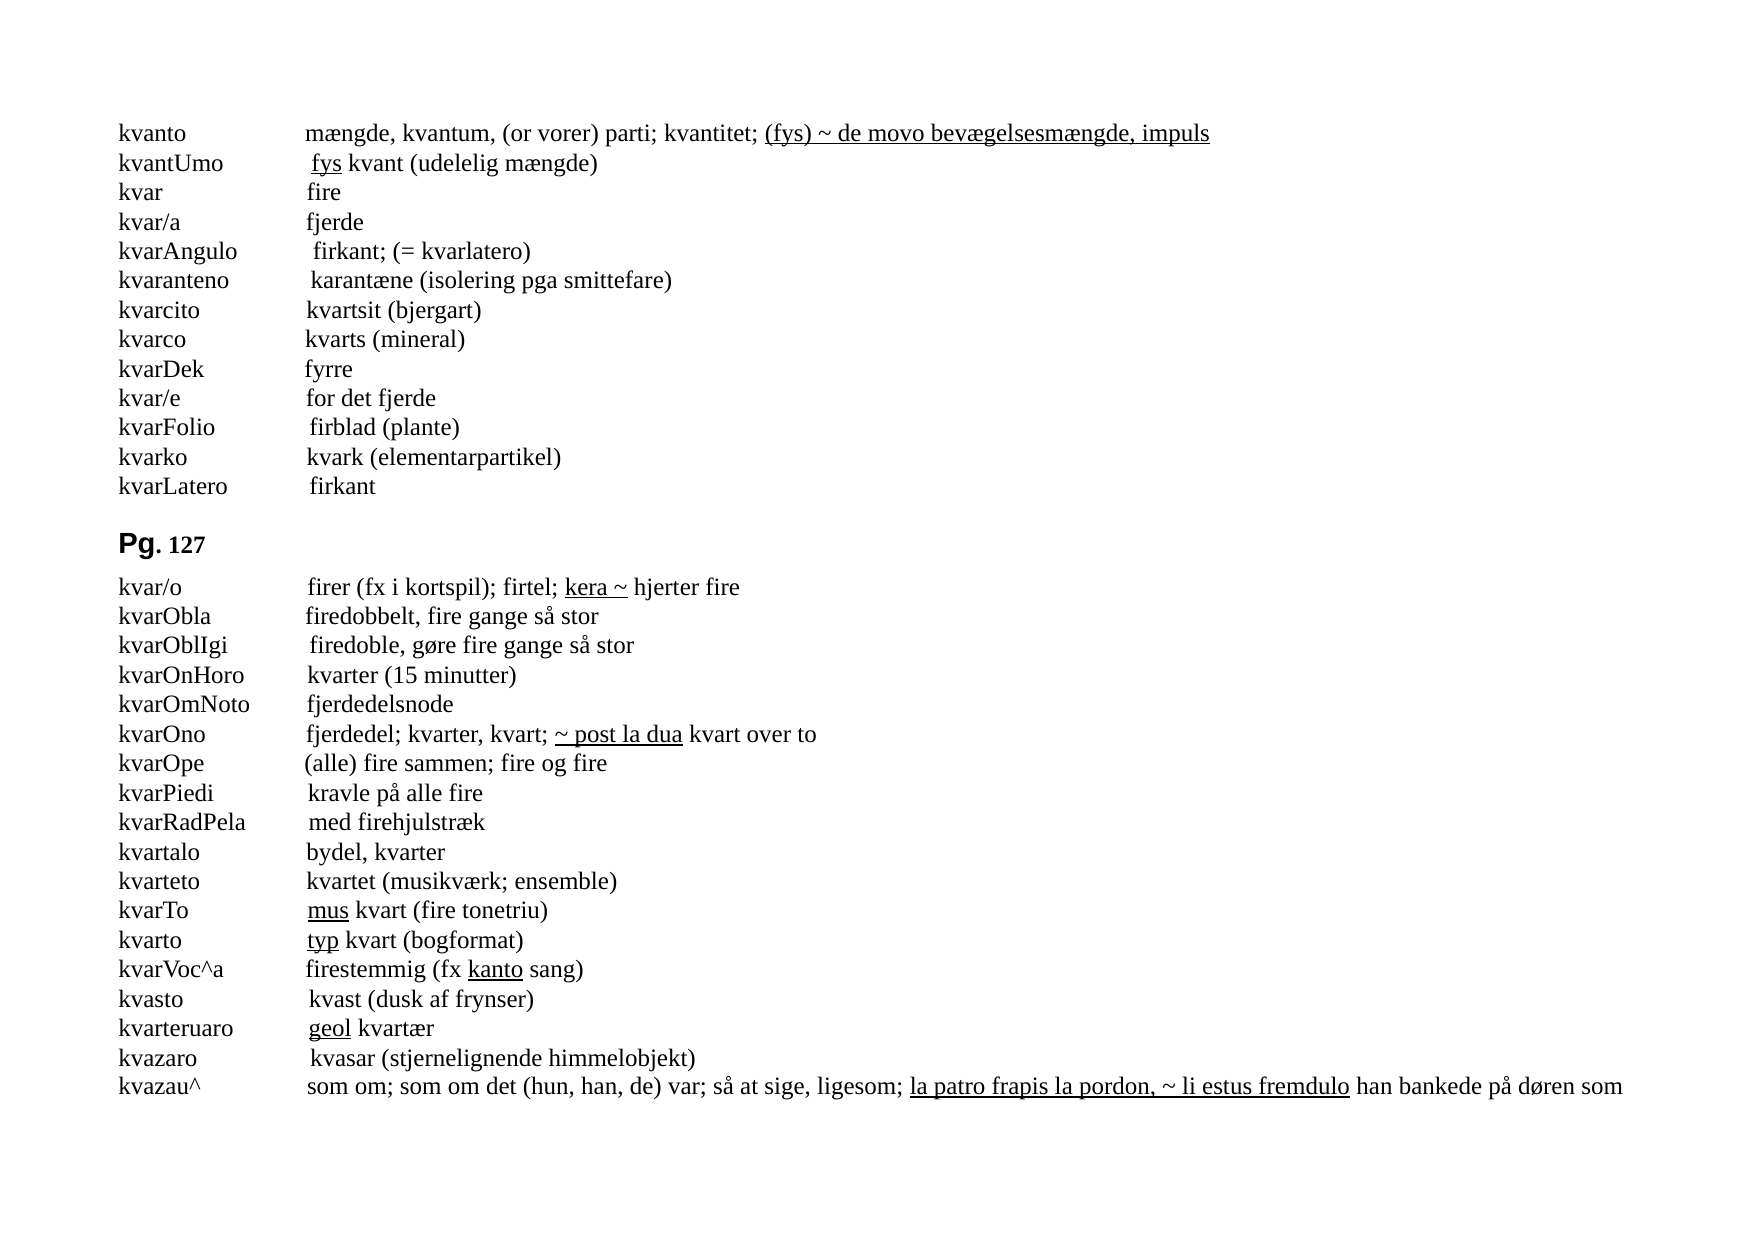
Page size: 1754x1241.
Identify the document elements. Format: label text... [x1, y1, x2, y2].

text kvarDek fyrre [118, 354, 1636, 383]
text kvarLatero firkant [118, 471, 1636, 501]
text kvar/o firer (fx i kortspil); firtel; kera ~ hjerter fire [118, 572, 1636, 601]
text kvarObla firedobbelt, fire gange så stor [118, 601, 1636, 631]
subtitle Pg. 127 [118, 526, 1636, 559]
text kvarFolio firblad (plante) [118, 412, 1636, 442]
text kvarVoc^a firestemmig (fx kanto sang) [118, 954, 1636, 984]
text kvarRadPela med firehjulstræk [118, 807, 1636, 837]
text kvartalo bydel, kvarter [118, 837, 1636, 866]
text kvarteto kvartet (musikværk; ensemble) [118, 866, 1636, 895]
text kvarko kvark (elementarpartikel) [118, 442, 1636, 471]
text kvar/a fjerde [118, 207, 1636, 236]
text kvantUmo fys kvant (udelelig mængde) [118, 148, 1636, 177]
text kvarcito kvartsit (bjergart) [118, 295, 1636, 324]
text kvarAngulo firkant; (= kvarlatero) [118, 236, 1636, 266]
text kvarOblIgi firedoble, gøre fire gange så stor [118, 631, 1636, 660]
text kvarOno fjerdedel; kvarter, kvart; ~ post la dua kvart over to [118, 719, 1636, 748]
text kvazau^ som om; som om det (hun, han, de) var; så at sige, ligesom; la patro frapis la pordon, ~ li estus fremdulo han bankede på døren som [118, 1071, 1636, 1100]
text kvasto kvast (dusk af frynser) [118, 984, 1636, 1013]
text kvarOmNoto fjerdedelsnode [118, 689, 1636, 719]
text kvar fire [118, 177, 1636, 207]
text kvar/e for det fjerde [118, 383, 1636, 412]
text kvarto typ kvart (bogformat) [118, 925, 1636, 954]
text kvaranteno karantæne (isolering pga smittefare) [118, 266, 1636, 295]
text kvarPiedi kravle på alle fire [118, 778, 1636, 807]
text kvazaro kvasar (stjernelignende himmelobjekt) [118, 1043, 1636, 1071]
text kvarOpe (alle) fire sammen; fire og fire [118, 748, 1636, 778]
text kvarOnHoro kvarter (15 minutter) [118, 660, 1636, 689]
text kvanto mængde, kvantum, (or vorer) parti; kvantitet; (fys) ~ de movo bevægelsesmængde, impuls [118, 118, 1636, 148]
text kvarco kvarts (mineral) [118, 324, 1636, 354]
text kvarTo mus kvart (fire tonetriu) [118, 895, 1636, 925]
text kvarteruaro geol kvartær [118, 1013, 1636, 1043]
